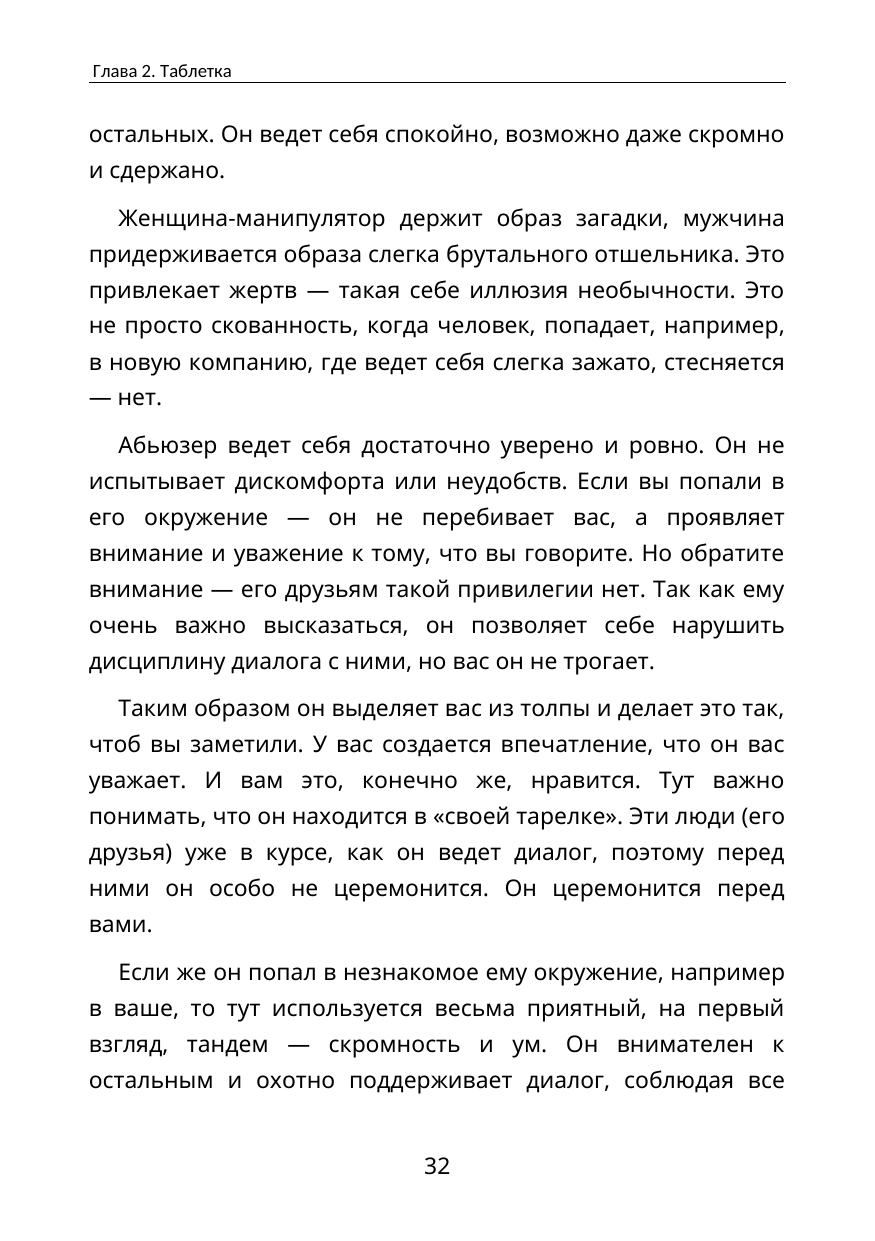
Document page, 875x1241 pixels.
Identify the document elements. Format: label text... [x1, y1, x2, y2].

text остальных. Он ведет себя спокойно, возможно даже скромно и сдержано. [88, 118, 786, 185]
text Абьюзер ведет себя достаточно уверено и ровно. Он не испытывает дискомфорта или неудобств. Если вы попали в его окружение — он не перебивает вас, а проявляет внимание и уважение к тому, что вы говорите. Но обратите внимание — его друзьям такой привилегии нет. Так как ему очень важно высказаться, он позволяет себе нарушить дисциплину диалога с ними, но вас он не трогает. [88, 429, 786, 676]
text Таким образом он выделяет вас из толпы и делает это так, чтоб вы заметили. У вас создается впечатление, что он вас уважает. И вам это, конечно же, нравится. Тут важно понимать, что он находится в «своей тарелке». Эти люди (его друзья) уже в курсе, как он ведет диалог, поэтому перед ними он особо не церемонится. Он церемонится перед вами. [88, 692, 786, 939]
text Если же он попал в незнакомое ему окружение, например в ваше, то тут используется весьма приятный, на первый взгляд, тандем — скромность и ум. Он внимателен к остальным и охотно поддерживает диалог, соблюдая все [88, 956, 786, 1095]
text Женщина-манипулятор держит образ загадки, мужчина придерживается образа слегка брутального отшельника. Это привлекает жертв — такая себе иллюзия необычности. Это не просто скованность, когда человек, попадает, например, в новую компанию, где ведет себя слегка зажато, стесняется — нет. [88, 202, 786, 413]
